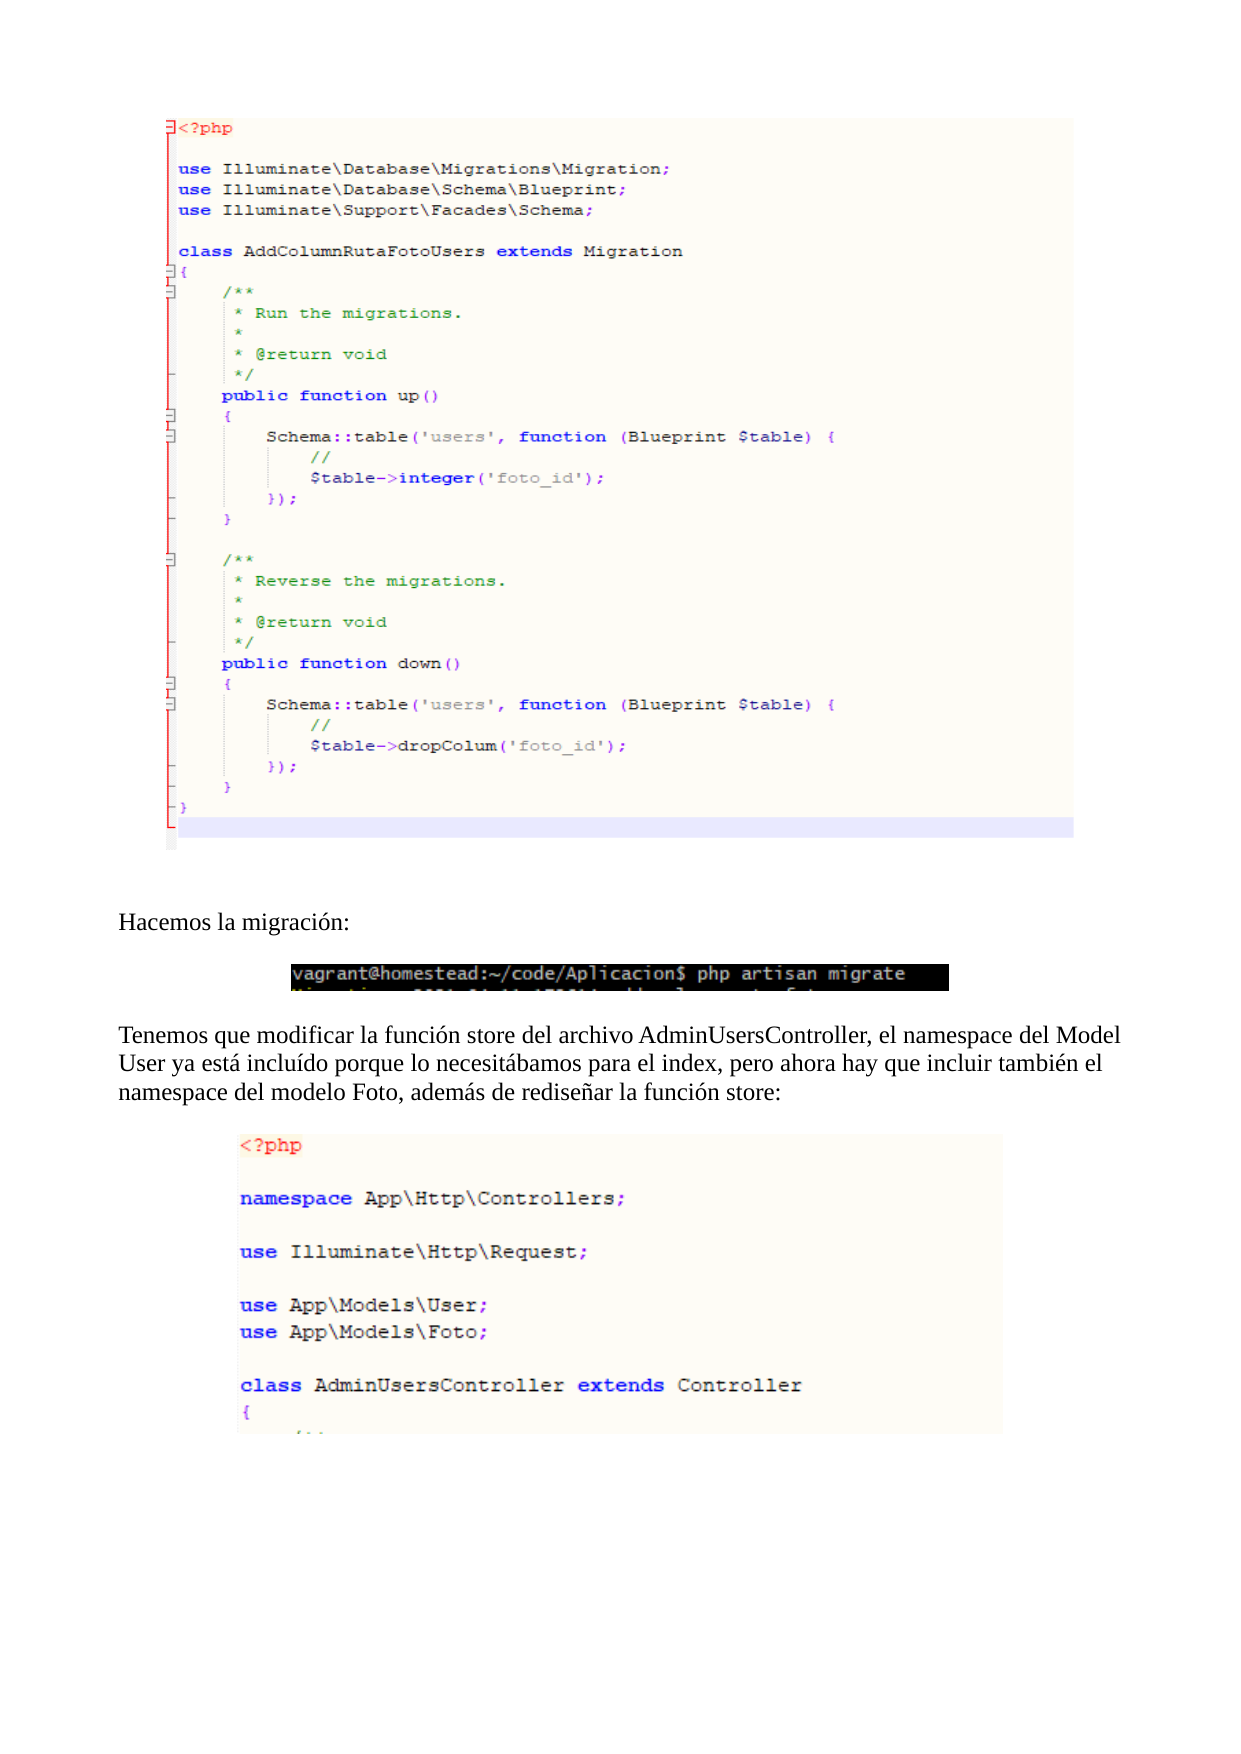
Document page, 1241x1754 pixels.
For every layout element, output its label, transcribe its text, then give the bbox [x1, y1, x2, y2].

picture [166, 118, 1074, 850]
text Hacemos la migración: [118, 907, 1122, 936]
text Tenemos que modificar la función store del archivo AdminUsersController, el namespace del Model User ya está incluído porque lo necesitábamos para el index, pero ahora hay que incluir también el namespace del modelo Foto, además de rediseñar la función store: [118, 1020, 1122, 1106]
picture [237, 1134, 1003, 1434]
picture [291, 964, 949, 991]
